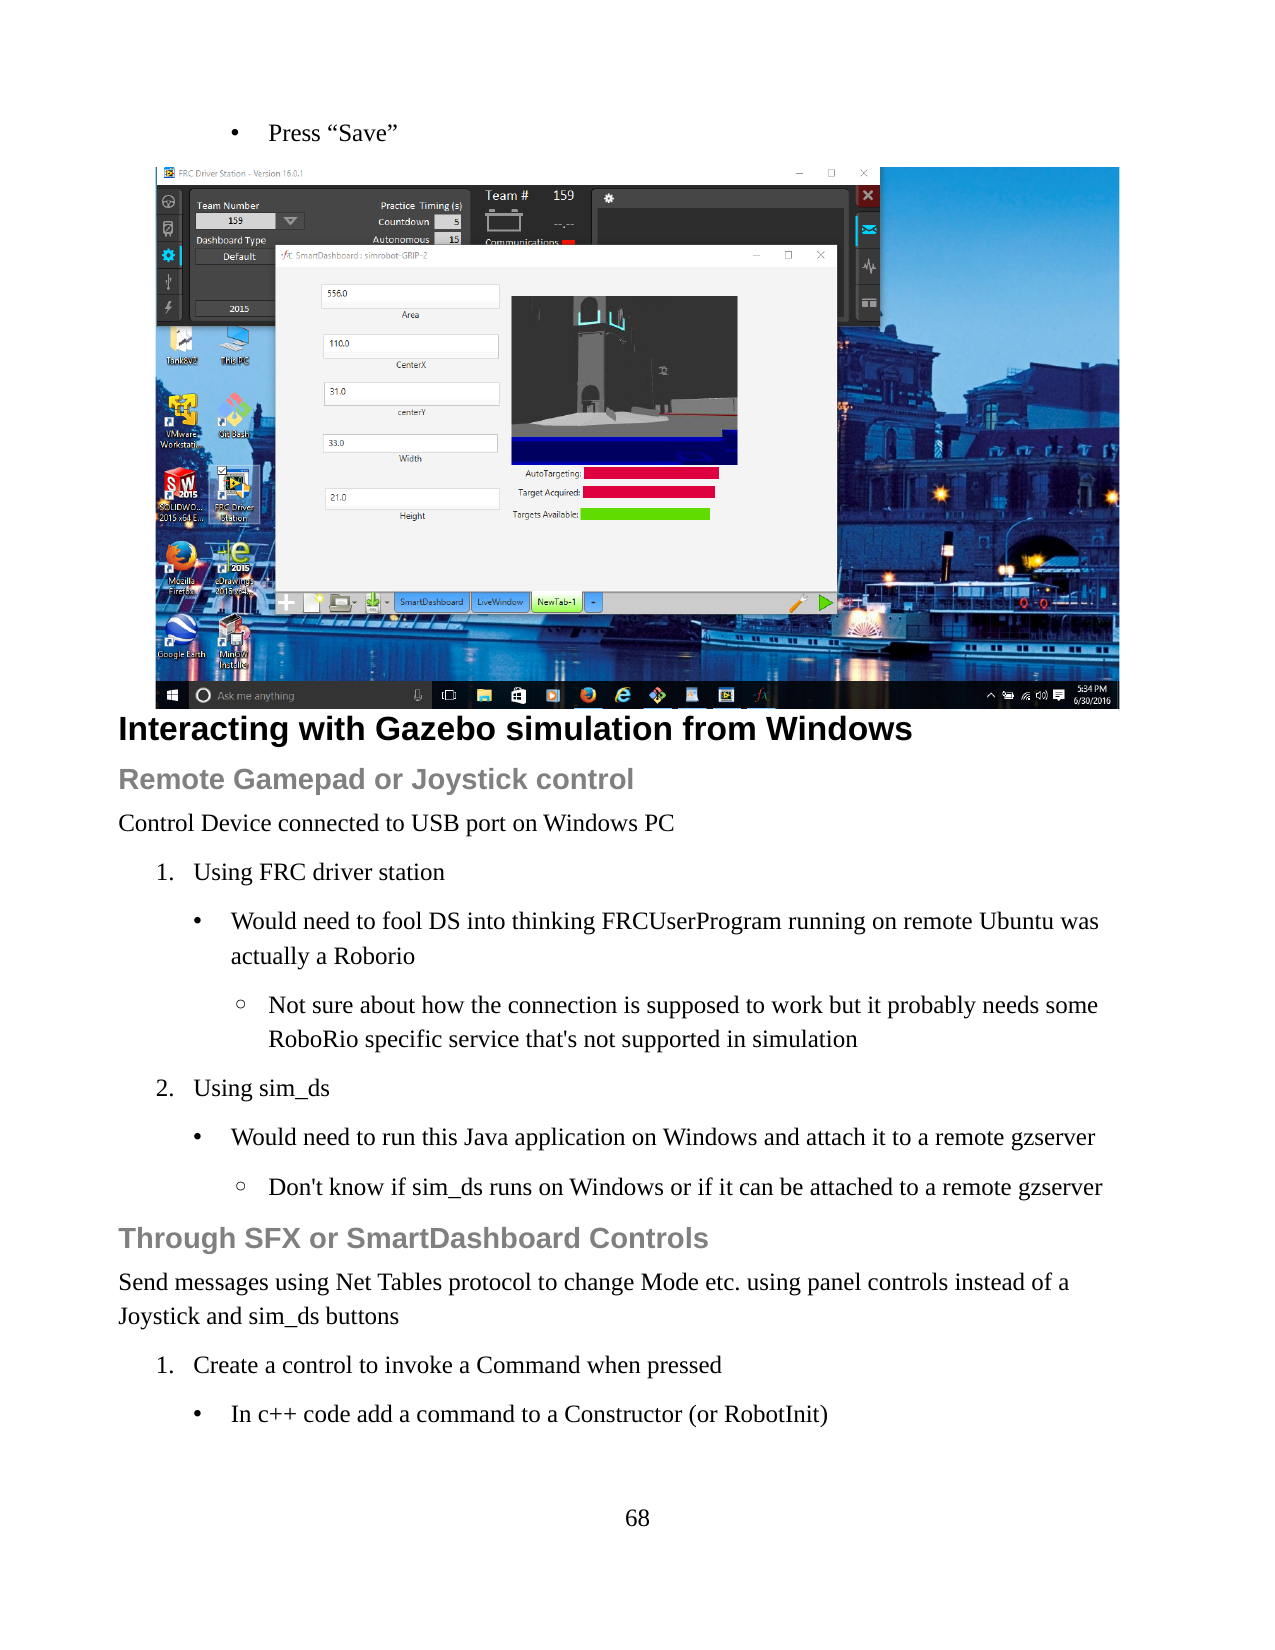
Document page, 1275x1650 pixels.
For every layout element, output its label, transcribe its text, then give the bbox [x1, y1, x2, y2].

list Control Device connected to USB port on Windows PC [81, 808, 1157, 837]
list Would need to run this Java application on Windows and attach it to a remote gzserver [193, 1122, 1157, 1151]
picture [155, 167, 1120, 709]
list Create a control to invoke a Command when pressed [156, 1350, 1157, 1379]
subtitle Through SFX or SmartDashboard Controls [118, 1221, 1157, 1254]
list Not sure about how the connection is supposed to work but it probably needs some RoboRio specific service that's not supported in simulation [231, 990, 1157, 1053]
list Don't know if sim_ds runs on Windows or if it can be attached to a remote gzserver [231, 1172, 1157, 1200]
list Send messages using Net Tables protocol to change Mode etc. using panel controls instead of a Joystick and sim_ds buttons [81, 1267, 1157, 1330]
subtitle Interacting with Gazebo simulation from Windows [118, 709, 1157, 748]
list Using sim_ds [156, 1073, 1157, 1102]
list Press “Save” [231, 118, 1157, 147]
list Would need to fool DS into thinking FRCUserProgram running on remote Ubuntu was actually a Roborio [193, 906, 1157, 969]
list In c++ code add a command to a Constructor (or RobotInit) [193, 1399, 1157, 1428]
subtitle Remote Gamepad or Joystick control [118, 762, 1157, 796]
list Using FRC driver station [156, 857, 1157, 886]
